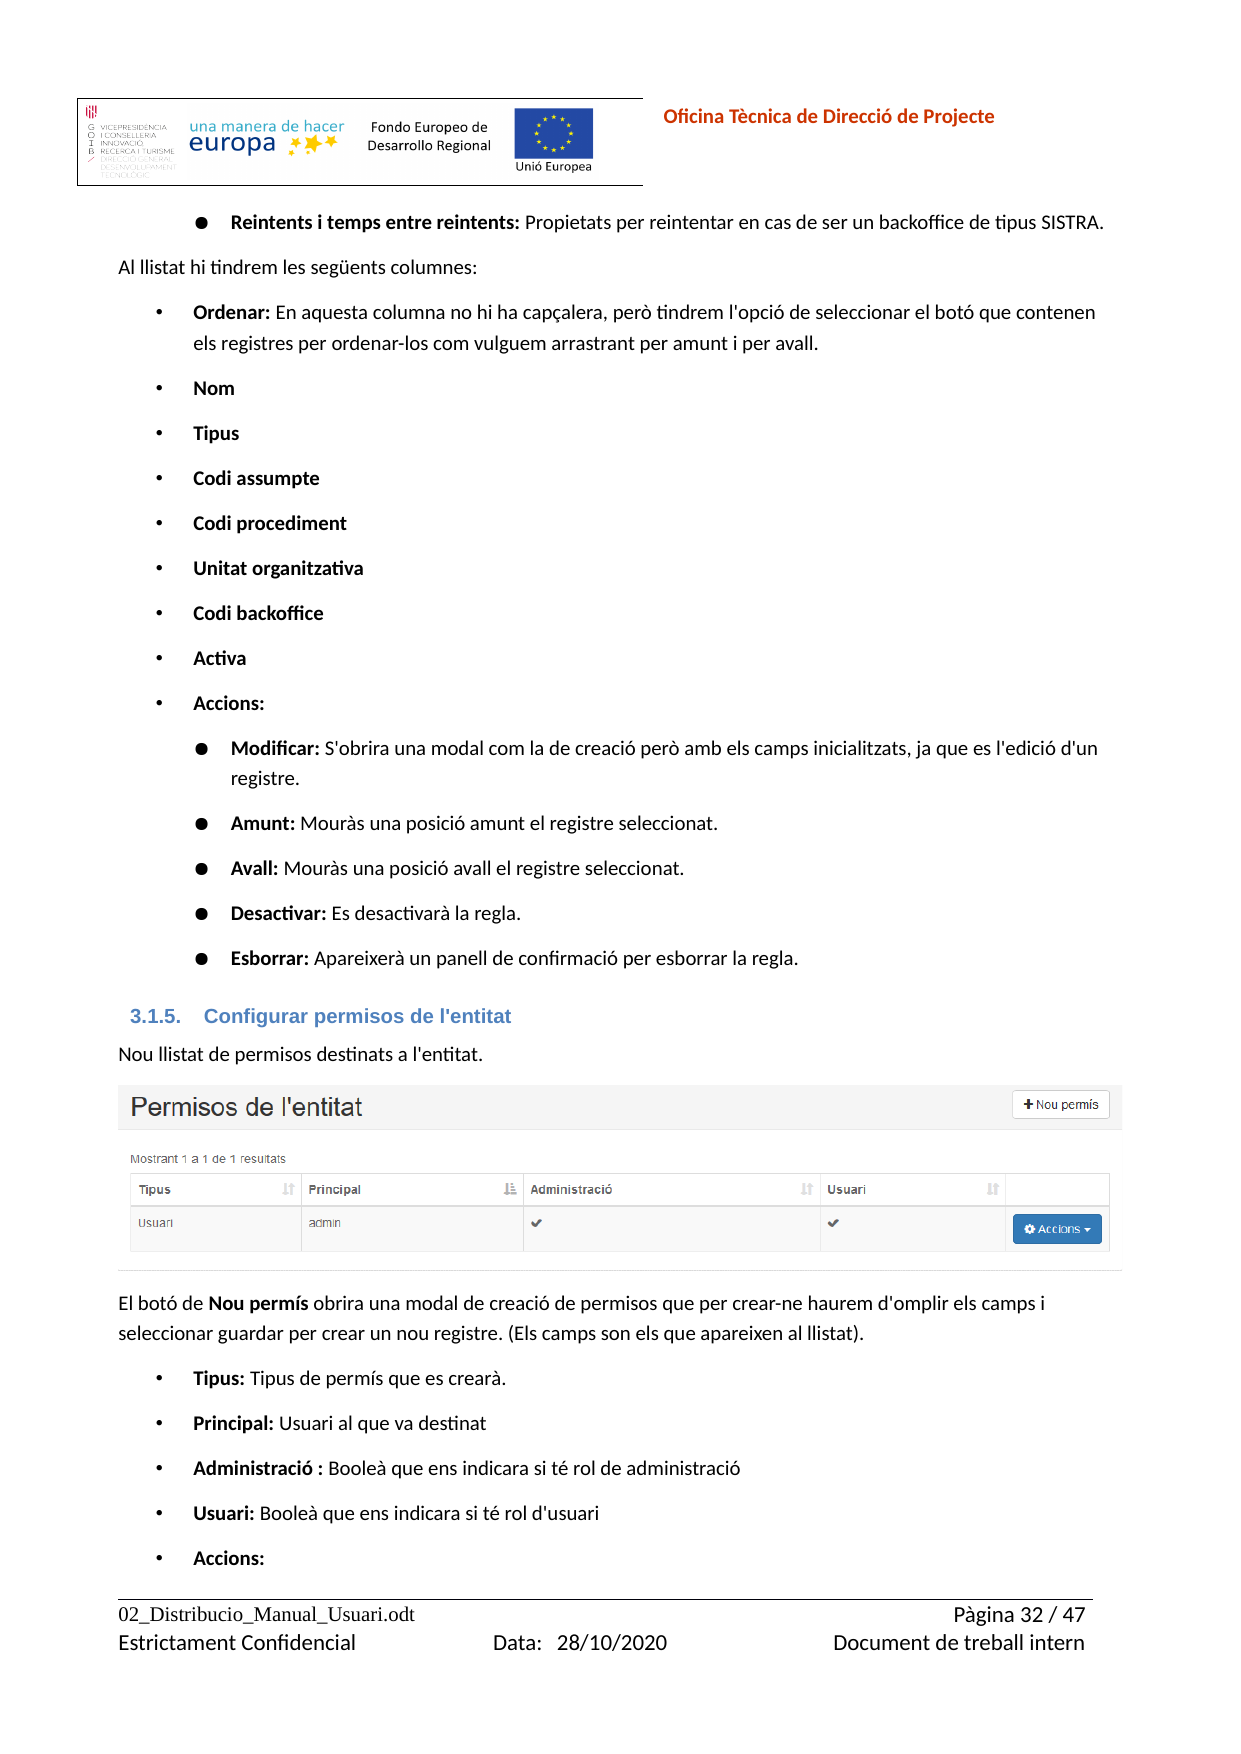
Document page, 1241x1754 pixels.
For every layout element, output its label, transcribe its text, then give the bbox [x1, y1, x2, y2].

picture [82, 103, 181, 180]
list Principal: Usuari al que va destinat [156, 1411, 1122, 1436]
list Codi backoffice [156, 600, 1122, 625]
list Activa [156, 645, 1122, 670]
list Accions: [156, 690, 1122, 715]
list Desactivar: Es desactivarà la regla. [193, 900, 1122, 926]
text El botó de Nou permís obrira una modal de creació de permisos que per crear-ne haurem d'omplir els camps i seleccionar guardar per crear un nou registre. (Els camps son els que apareixen al llistat). [118, 1290, 1122, 1346]
subtitle Configurar permisos de l'entitat [130, 1005, 1122, 1028]
list Usuari: Booleà que ens indicara si té rol d'usuari [156, 1501, 1122, 1526]
list Codi assumpte [156, 465, 1122, 490]
list Nom [156, 375, 1122, 400]
list Amunt: Mouràs una posició amunt el registre seleccionat. [193, 810, 1122, 836]
text Nou llistat de permisos destinats a l'entitat. [118, 1041, 1122, 1066]
list Reintents i temps entre reintents: Propietats per reintentar en cas de ser un backoffice de tipus SISTRA. [193, 209, 1122, 235]
list Codi procediment [156, 510, 1122, 535]
list Ordenar: En aquesta columna no hi ha capçalera, però tindrem l'opció de seleccionar el botó que contenen els registres per ordenar-los com vulguem arrastrant per amunt i per avall. [156, 299, 1122, 355]
list Tipus [156, 420, 1122, 445]
list Avall: Mouràs una posició avall el registre seleccionat. [193, 855, 1122, 881]
picture [187, 103, 599, 180]
list Administració : Booleà que ens indicara si té rol de administració [156, 1456, 1122, 1481]
list Modificar: S'obrira una modal com la de creació però amb els camps inicialitzats, ja que es l'edició d'un registre. [193, 735, 1122, 791]
picture [118, 1085, 1123, 1271]
list Tipus: Tipus de permís que es crearà. [156, 1366, 1122, 1391]
list Esborrar: Apareixerà un panell de confirmació per esborrar la regla. [193, 945, 1122, 971]
list Unitat organitzativa [156, 555, 1122, 580]
text Al llistat hi tindrem les següents columnes: [118, 254, 1122, 280]
list Accions: [156, 1546, 1122, 1571]
